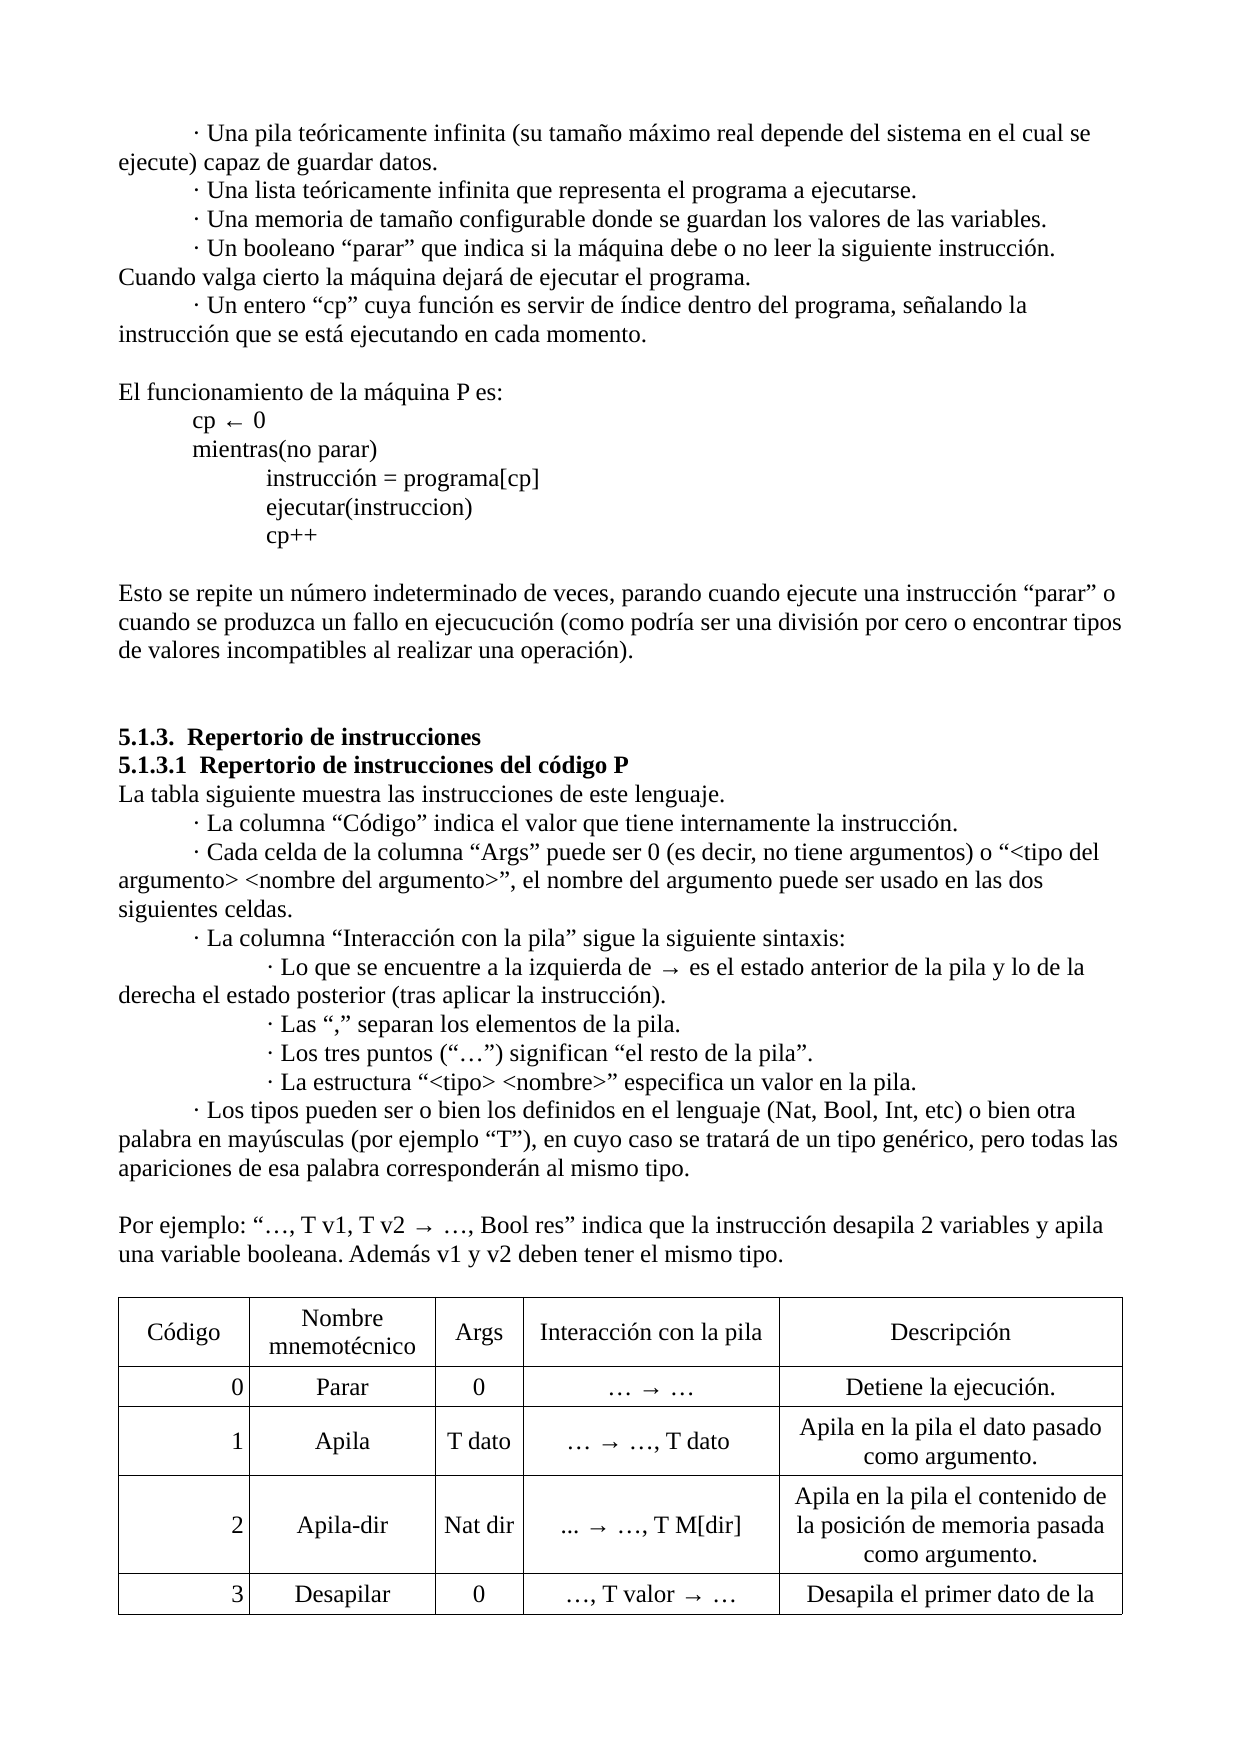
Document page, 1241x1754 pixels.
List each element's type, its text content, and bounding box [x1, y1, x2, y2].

table_cell 0 [436, 1574, 523, 1613]
text · Los tres puntos (“…”) significan “el resto de la pila”. [118, 1038, 1122, 1067]
table_cell Detiene la ejecución. [780, 1367, 1122, 1406]
text · Lo que se encuentre a la izquierda de → es el estado anterior de la pila y lo de la derecha el estado posterior (tras aplicar la instrucción). [118, 952, 1122, 1009]
table_cell ... → …, T M[dir] [524, 1476, 779, 1573]
table_header Nombre mnemotécnico [250, 1298, 435, 1366]
text · La columna “Código” indica el valor que tiene internamente la instrucción. [118, 808, 1122, 837]
table_cell … → …, T dato [524, 1407, 779, 1475]
text · La columna “Interacción con la pila” sigue la siguiente sintaxis: [118, 923, 1122, 952]
text 5.1.3. Repertorio de instrucciones [118, 722, 1122, 751]
text · Una lista teóricamente infinita que representa el programa a ejecutarse. [118, 176, 1122, 204]
table_cell …, T valor → … [524, 1574, 779, 1613]
table_header Código [119, 1298, 249, 1366]
table_cell Parar [250, 1367, 435, 1406]
table_cell 0 [436, 1367, 523, 1406]
table_cell 3 [119, 1574, 249, 1613]
table_cell Desapila el primer dato de la [780, 1574, 1122, 1613]
table_cell 1 [119, 1407, 249, 1475]
text El funcionamiento de la máquina P es: [118, 377, 1122, 406]
table_cell 0 [119, 1367, 249, 1406]
text La tabla siguiente muestra las instrucciones de este lenguaje. [118, 779, 1122, 808]
text ejecutar(instruccion) [118, 492, 1122, 521]
text cp++ [118, 521, 1122, 549]
table_cell Apila [250, 1407, 435, 1475]
table_cell T dato [436, 1407, 523, 1475]
text · Un booleano “parar” que indica si la máquina debe o no leer la siguiente instrucción. Cuando valga cierto la máquina dejará de ejecutar el programa. [118, 233, 1122, 291]
table_header Descripción [780, 1298, 1122, 1366]
text cp ← 0 [118, 406, 1122, 434]
text · Cada celda de la columna “Args” puede ser 0 (es decir, no tiene argumentos) o “<tipo del argumento> <nombre del argumento>”, el nombre del argumento puede ser usado en las dos siguientes celdas. [118, 837, 1122, 923]
text · Una pila teóricamente infinita (su tamaño máximo real depende del sistema en el cual se ejecute) capaz de guardar datos. [118, 118, 1122, 176]
text 5.1.3.1 Repertorio de instrucciones del código P [118, 751, 1122, 779]
text · Los tipos pueden ser o bien los definidos en el lenguaje (Nat, Bool, Int, etc) o bien otra palabra en mayúsculas (por ejemplo “T”), en cuyo caso se tratará de un tipo genérico, pero todas las apariciones de esa palabra corresponderán al mismo tipo. [118, 1096, 1122, 1182]
text · La estructura “<tipo> <nombre>” especifica un valor en la pila. [118, 1067, 1122, 1096]
table_cell Nat dir [436, 1476, 523, 1573]
table_header Interacción con la pila [524, 1298, 779, 1366]
text · Una memoria de tamaño configurable donde se guardan los valores de las variables. [118, 204, 1122, 233]
text Por ejemplo: “…, T v1, T v2 → …, Bool res” indica que la instrucción desapila 2 variables y apila una variable booleana. Además v1 y v2 deben tener el mismo tipo. [118, 1182, 1122, 1268]
text Esto se repite un número indeterminado de veces, parando cuando ejecute una instrucción “parar” o cuando se produzca un fallo en ejecucución (como podría ser una división por cero o encontrar tipos de valores incompatibles al realizar una operación). [118, 578, 1122, 664]
text · Las “,” separan los elementos de la pila. [118, 1009, 1122, 1038]
table_cell Apila en la pila el contenido de la posición de memoria pasada como argumento. [780, 1476, 1122, 1573]
table_cell Apila en la pila el dato pasado como argumento. [780, 1407, 1122, 1475]
table_cell … → … [524, 1367, 779, 1406]
table_header Args [436, 1298, 523, 1366]
table_cell Apila-dir [250, 1476, 435, 1573]
text · Un entero “cp” cuya función es servir de índice dentro del programa, señalando la instrucción que se está ejecutando en cada momento. [118, 291, 1122, 348]
table_cell Desapilar [250, 1574, 435, 1613]
table_cell 2 [119, 1476, 249, 1573]
text mientras(no parar) [118, 434, 1122, 463]
text instrucción = programa[cp] [118, 463, 1122, 492]
